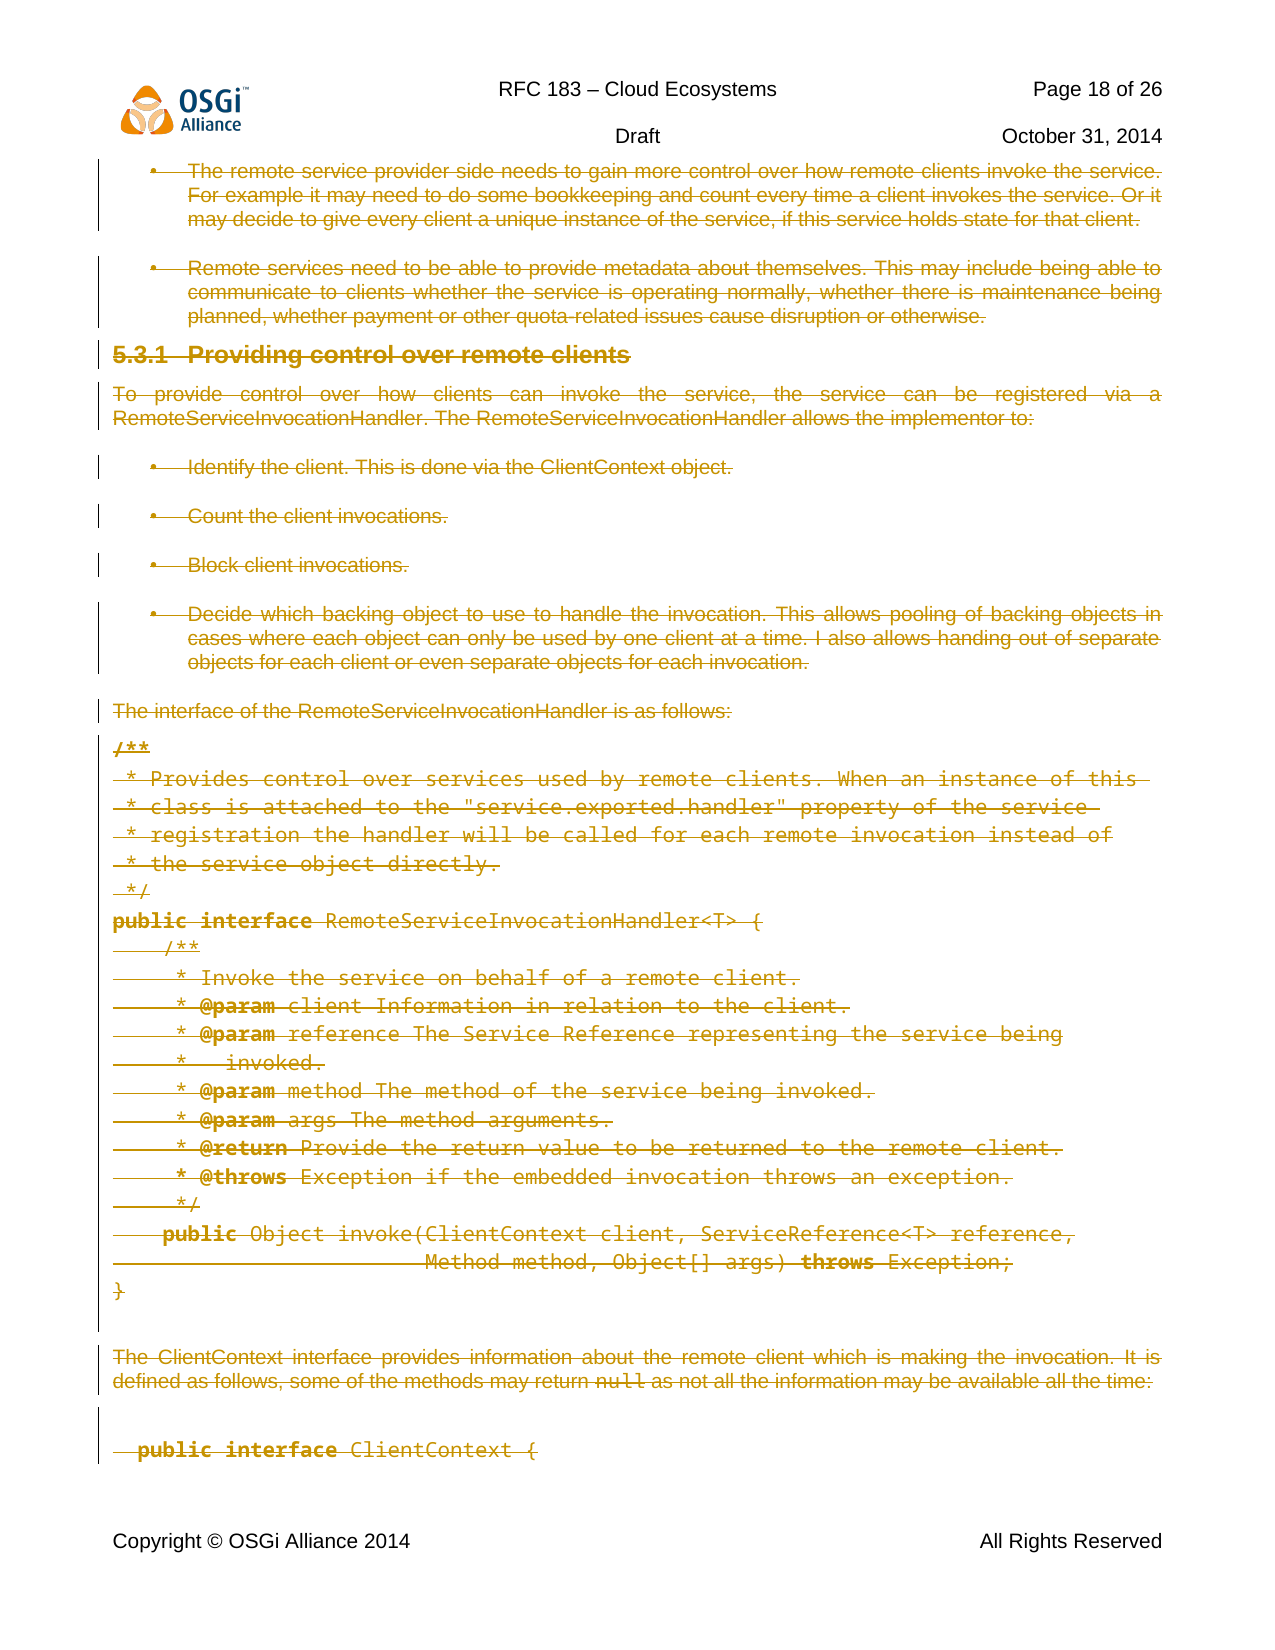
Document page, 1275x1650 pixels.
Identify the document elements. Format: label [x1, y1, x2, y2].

picture [113, 78, 257, 142]
